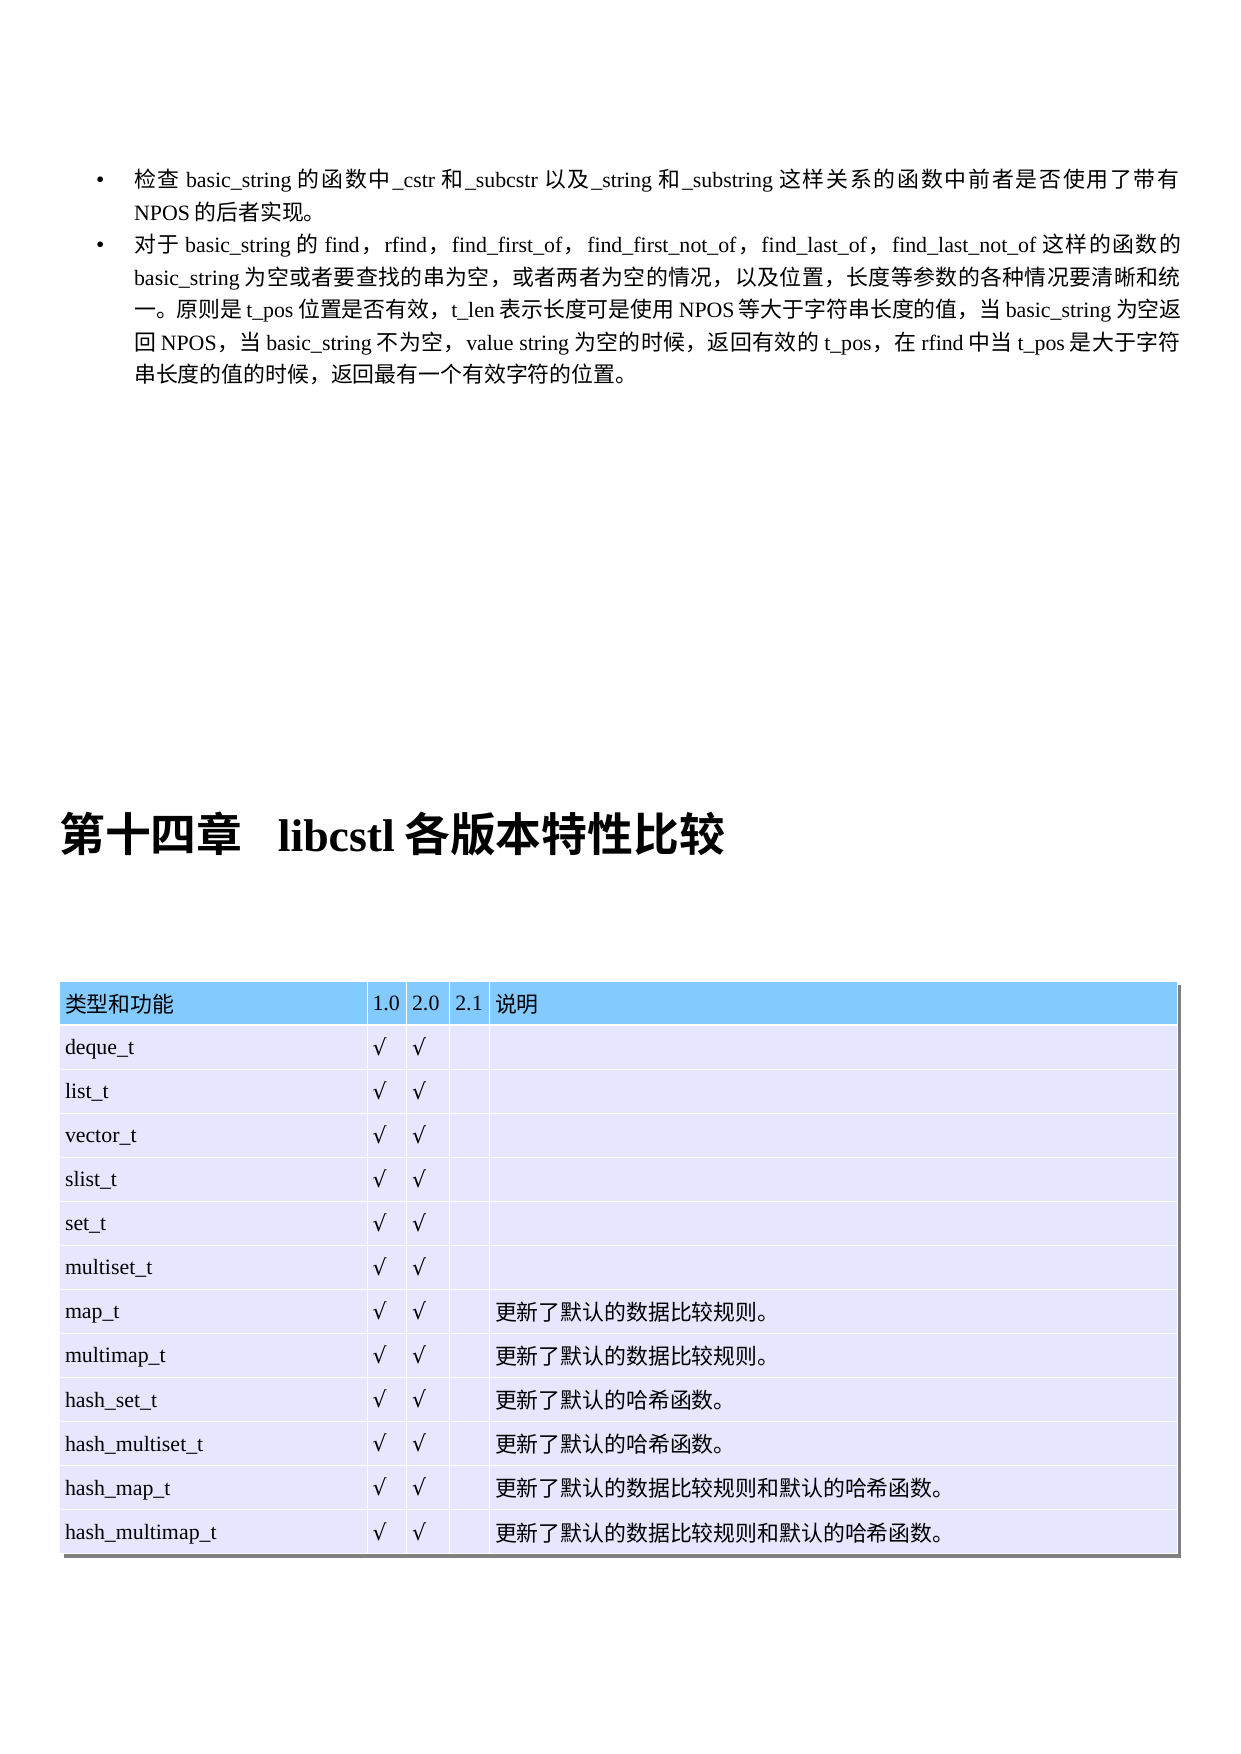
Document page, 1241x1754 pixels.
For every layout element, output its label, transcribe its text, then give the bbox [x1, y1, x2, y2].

table_cell 更新了默认的数据比较规则。 [490, 1290, 1177, 1333]
table_cell slist_t [60, 1158, 367, 1201]
table_cell √ [407, 1510, 449, 1553]
table_cell √ [407, 1114, 449, 1157]
table_cell [450, 1026, 489, 1069]
table_header 说明 [490, 982, 1177, 1024]
table_cell [450, 1070, 489, 1113]
table_cell √ [368, 1290, 406, 1333]
table_cell [490, 1246, 1177, 1289]
table_cell √ [368, 1510, 406, 1553]
table_cell [450, 1466, 489, 1509]
table_cell deque_t [60, 1026, 367, 1069]
table_cell [450, 1202, 489, 1245]
table_cell √ [368, 1070, 406, 1113]
table_cell [450, 1334, 489, 1377]
table_cell [450, 1422, 489, 1465]
table_cell √ [368, 1114, 406, 1157]
table_cell √ [368, 1378, 406, 1421]
table_cell hash_multimap_t [60, 1510, 367, 1553]
table_header 类型和功能 [60, 982, 367, 1024]
table_header 1.0 [368, 982, 406, 1024]
table_cell [450, 1114, 489, 1157]
table_cell √ [407, 1070, 449, 1113]
table_cell √ [407, 1202, 449, 1245]
table_cell [490, 1114, 1177, 1157]
table_cell 更新了默认的数据比较规则和默认的哈希函数。 [490, 1510, 1177, 1553]
table_cell 更新了默认的哈希函数。 [490, 1378, 1177, 1421]
table_cell √ [368, 1246, 406, 1289]
table_cell set_t [60, 1202, 367, 1245]
table_cell [450, 1246, 489, 1289]
table_cell hash_map_t [60, 1466, 367, 1509]
table_cell √ [407, 1466, 449, 1509]
table_cell √ [407, 1290, 449, 1333]
table_cell 更新了默认的数据比较规则。 [490, 1334, 1177, 1377]
table_cell 更新了默认的哈希函数。 [490, 1422, 1177, 1465]
list 检查basic_string的函数中_cstr和_subcstr以及_string和_substring这样关系的函数中前者是否使用了带有NPOS的后者实现。 [96, 162, 1181, 227]
table_cell √ [407, 1026, 449, 1069]
table_cell hash_multiset_t [60, 1422, 367, 1465]
table_cell [450, 1510, 489, 1553]
table_cell [490, 1158, 1177, 1201]
table_cell [450, 1378, 489, 1421]
table_cell √ [368, 1202, 406, 1245]
table_cell √ [368, 1026, 406, 1069]
table_cell √ [407, 1334, 449, 1377]
table_cell √ [368, 1334, 406, 1377]
table_cell list_t [60, 1070, 367, 1113]
table_cell map_t [60, 1290, 367, 1333]
table_cell multiset_t [60, 1246, 367, 1289]
table_cell hash_set_t [60, 1378, 367, 1421]
table_cell √ [368, 1422, 406, 1465]
subtitle libcstl各版本特性比较 [59, 782, 1181, 880]
table_header 2.1 [450, 982, 489, 1024]
table_cell √ [407, 1158, 449, 1201]
list 对于basic_string的find，rfind，find_first_of，find_first_not_of，find_last_of，find_last_not_of这样的函数的basic_string为空或者要查找的串为空，或者两者为空的情况，以及位置，长度等参数的各种情况要清晰和统一。原则是t_pos位置是否有效，t_len表示长度可是使用NPOS等大于字符串长度的值，当basic_string为空返回NPOS，当basic_string不为空，value string为空的时候，返回有效的t_pos，在rfind中当t_pos是大于字符串长度的值的时候，返回最有一个有效字符的位置。 [96, 227, 1181, 389]
table_cell [490, 1026, 1177, 1069]
table_cell [450, 1290, 489, 1333]
table_cell multimap_t [60, 1334, 367, 1377]
table_cell vector_t [60, 1114, 367, 1157]
table_cell √ [407, 1246, 449, 1289]
table_cell [490, 1070, 1177, 1113]
table_cell √ [407, 1422, 449, 1465]
table_header 2.0 [407, 982, 449, 1024]
table_cell 更新了默认的数据比较规则和默认的哈希函数。 [490, 1466, 1177, 1509]
table_cell [490, 1202, 1177, 1245]
table_cell √ [407, 1378, 449, 1421]
table_cell √ [368, 1158, 406, 1201]
table_cell √ [368, 1466, 406, 1509]
table_cell [450, 1158, 489, 1201]
